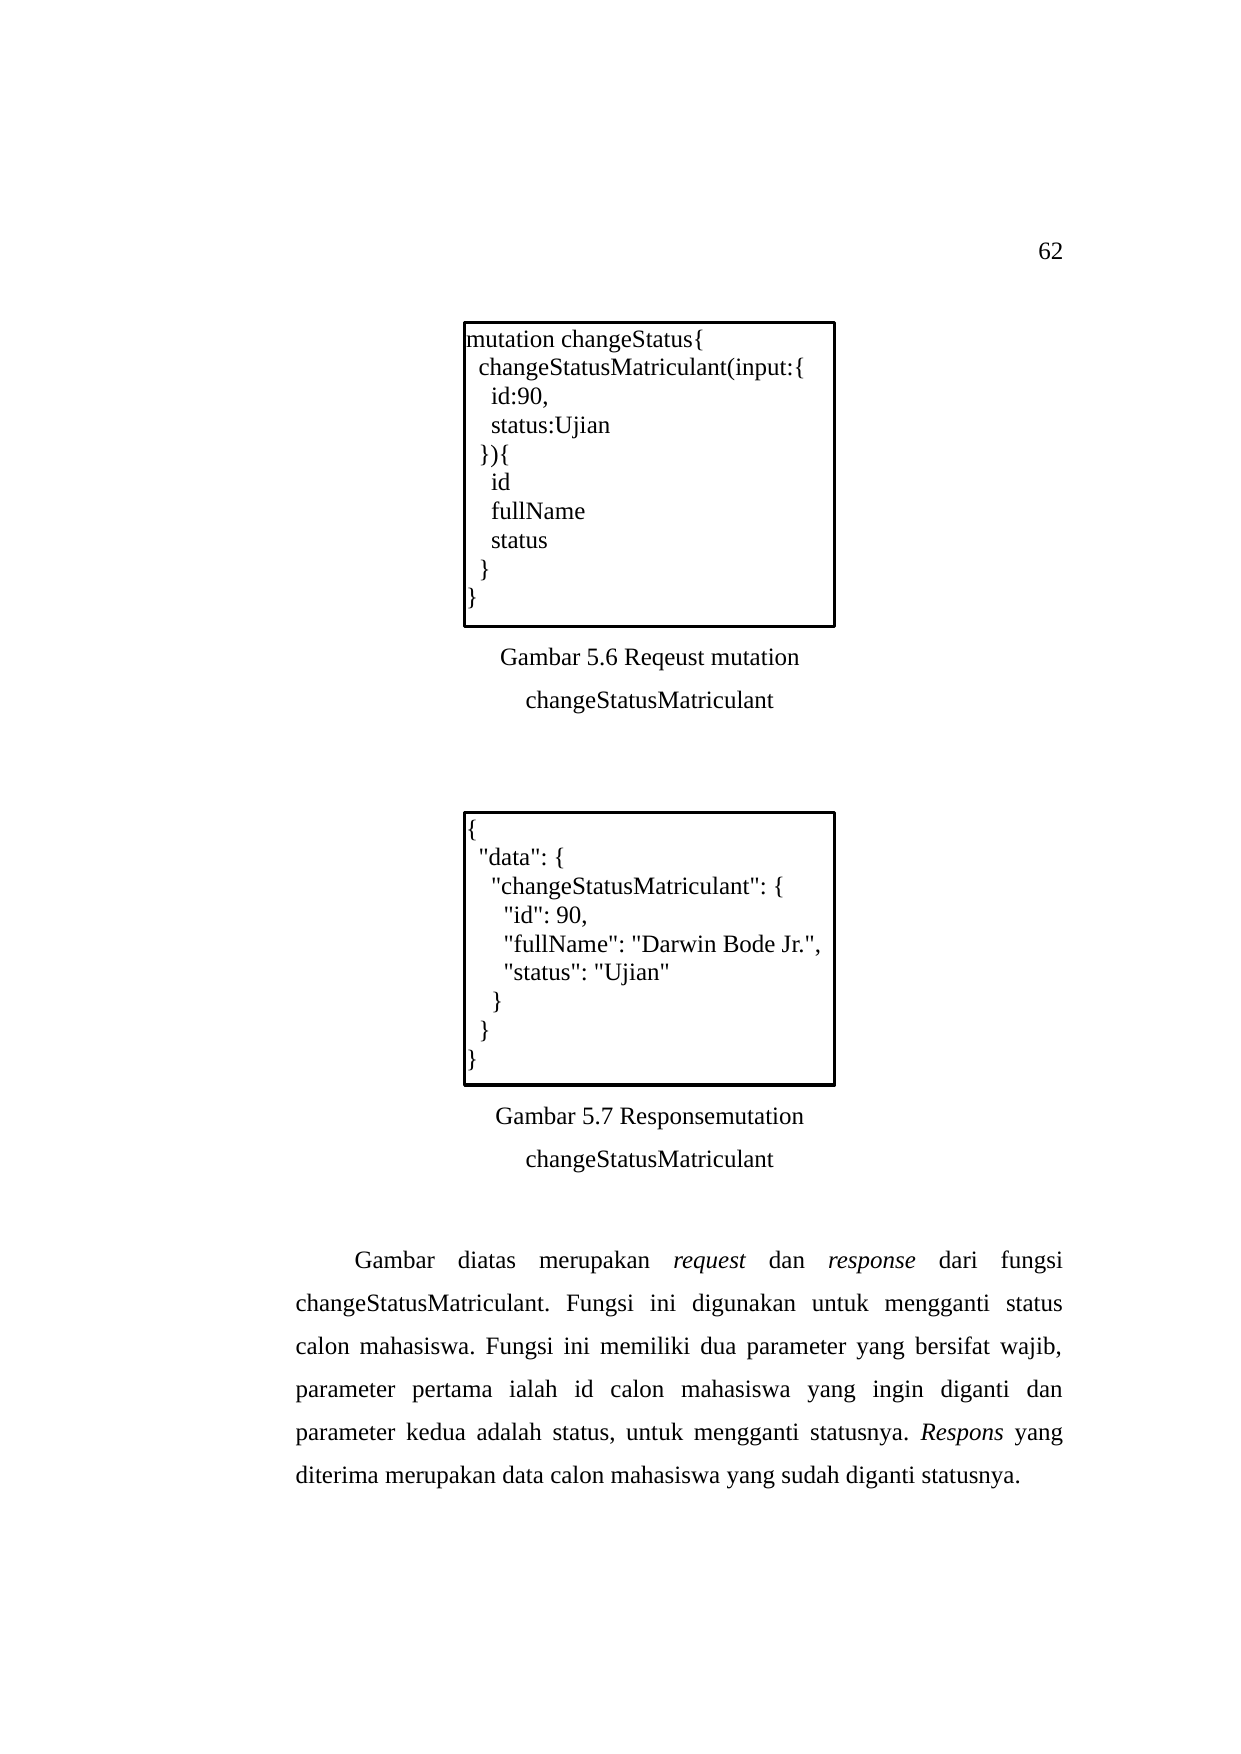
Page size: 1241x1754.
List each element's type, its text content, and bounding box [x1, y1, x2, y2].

text Gambar 5.7 Responsemutation changeStatusMatriculant [389, 825, 910, 1173]
text Gambar 5.6 Reqeust mutation changeStatusMatriculant [401, 335, 899, 714]
text Gambar diatas merupakan request dan response dari fungsi changeStatusMatriculant. Fungsi ini digunakan untuk mengganti status calon mahasiswa. Fungsi ini memiliki dua parameter yang bersifat wajib, parameter pertama ialah id calon mahasiswa yang ingin diganti dan parameter kedua adalah status, untuk mengganti statusnya. Respons yang diterima merupakan data calon mahasiswa yang sudah diganti statusnya. [295, 1245, 1063, 1489]
